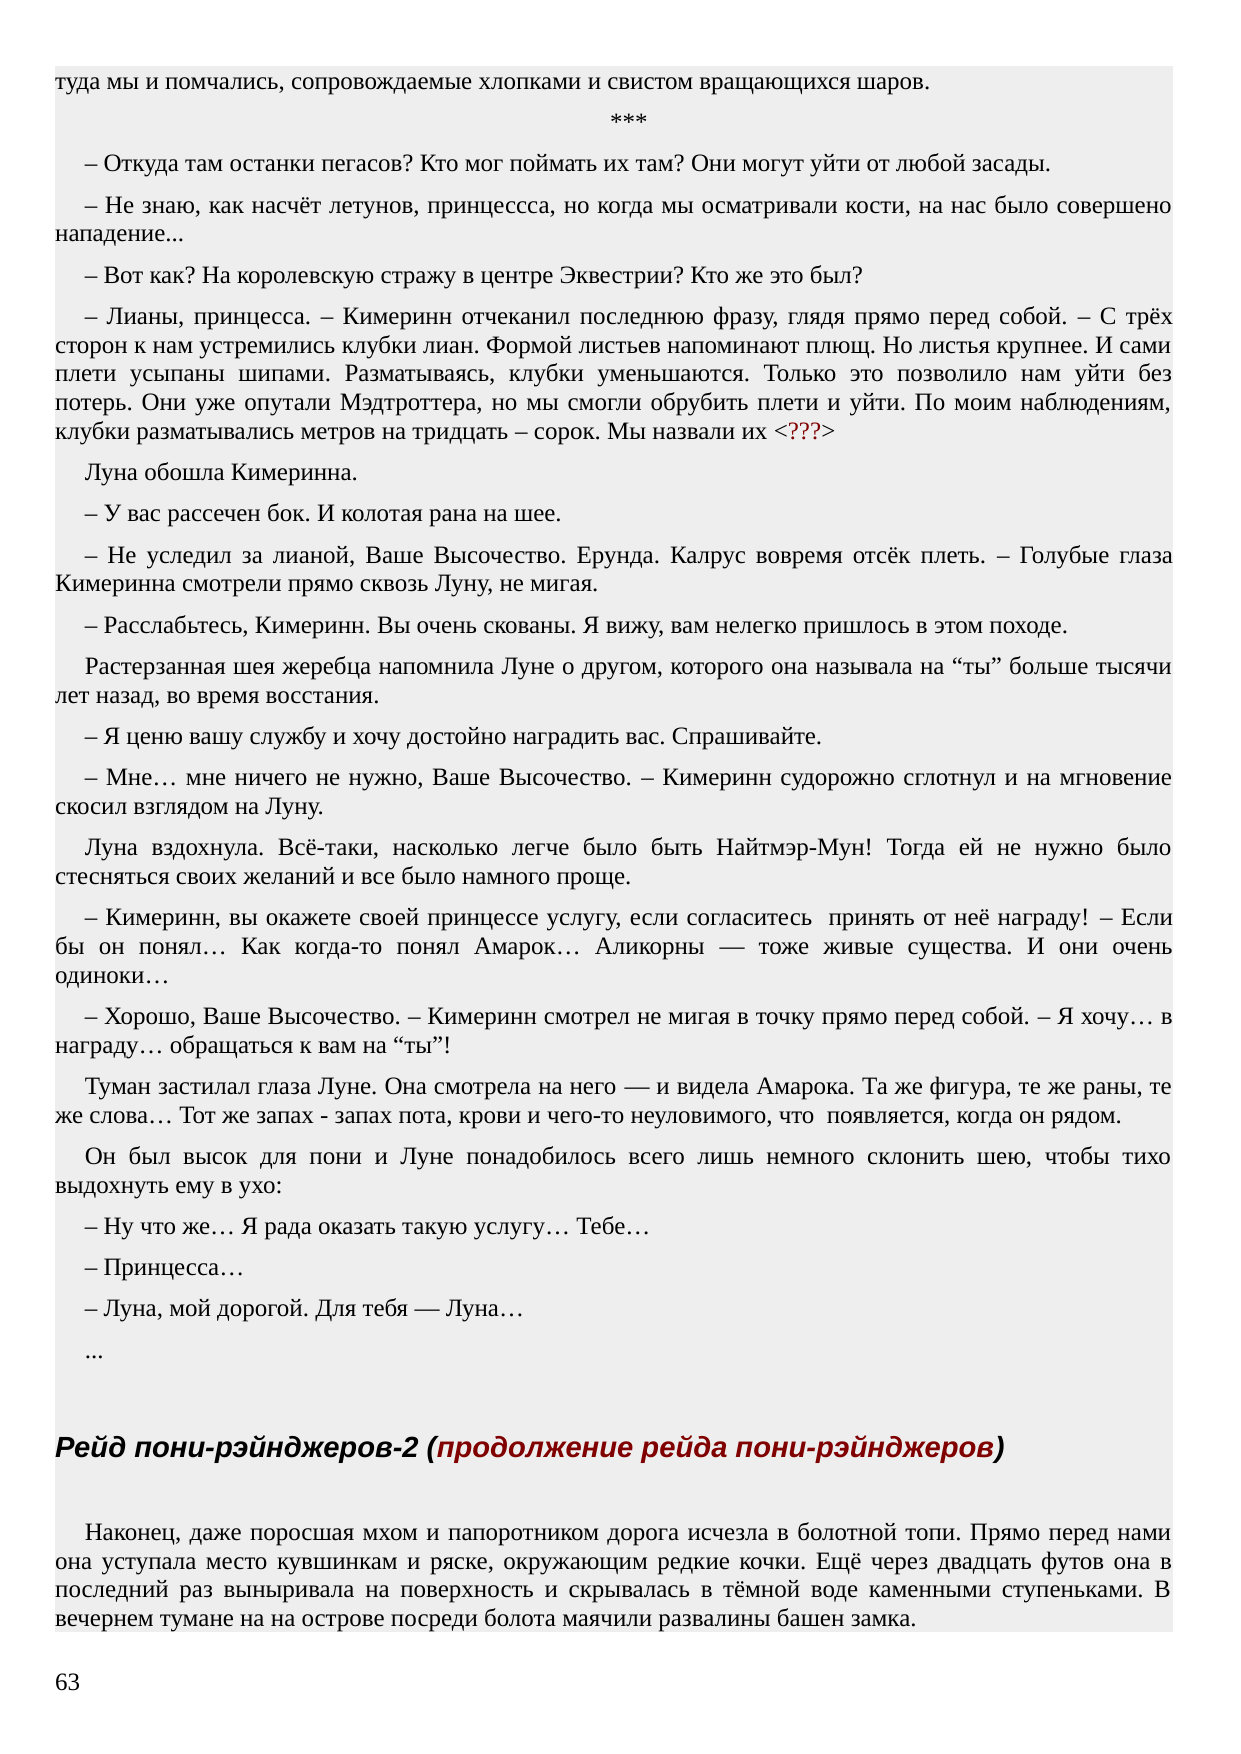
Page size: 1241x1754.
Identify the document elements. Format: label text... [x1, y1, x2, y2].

text Туман застилал глаза Луне. Она смотрела на него — и видела Амарока. Та же фигура, те же раны, те же слова… Тот же запах - запах пота, крови и чего-то неуловимого, что появляется, когда он рядом. [55, 1071, 1173, 1128]
text – Я ценю вашу службу и хочу достойно наградить вас. Спрашивайте. [55, 721, 1173, 750]
text туда мы и помчались, сопровождаемые хлопками и свистом вращающихся шаров. [55, 66, 1173, 95]
text – Лианы, принцесса. – Кимеринн отчеканил последнюю фразу, глядя прямо перед собой. – С трёх сторон к нам устремились клубки лиан. Формой листьев напоминают плющ. Но листья крупнее. И сами плети усыпаны шипами. Разматываясь, клубки уменьшаются. Только это позволило нам уйти без потерь. Они уже опутали Мэдтроттера, но мы смогли обрубить плети и уйти. По моим наблюдениям, клубки разматывались метров на тридцать – сорок. Мы назвали их <???> [55, 301, 1173, 445]
text – Мне… мне ничего не нужно, Ваше Высочество. – Кимеринн судорожно сглотнул и на мгновение скосил взглядом на Луну. [55, 762, 1173, 820]
text Луна вздохнула. Всё-таки, насколько легче было быть Найтмэр-Мун! Тогда ей не нужно было стесняться своих желаний и все было намного проще. [55, 832, 1173, 890]
text Наконец, даже поросшая мхом и папоротником дорога исчезла в болотной топи. Прямо перед нами она уступала место кувшинкам и ряске, окружающим редкие кочки. Ещё через двадцать футов она в последний раз выныривала на поверхность и скрывалась в тёмной воде каменными ступеньками. В вечернем тумане на на острове посреди болота маячили развалины башен замка. [55, 1517, 1173, 1632]
subtitle Рейд пони-рэйнджеров-2 (продолжение рейда пони-рэйнджеров) [55, 1430, 1173, 1463]
text Растерзанная шея жеребца напомнила Луне о другом, которого она называла на “ты” больше тысячи лет назад, во время восстания. [55, 651, 1173, 708]
text – Кимеринн, вы окажете своей принцессе услугу, если согласитесь принять от неё награду! – Если бы он понял… Как когда-то понял Амарок… Аликорны — тоже живые существа. И они очень одиноки… [55, 902, 1173, 988]
text – Принцесса… [55, 1252, 1173, 1281]
text – Откуда там останки пегасов? Кто мог поймать их там? Они могут уйти от любой засады. [55, 148, 1173, 177]
text Он был высок для пони и Луне понадобилось всего лишь немного склонить шею, чтобы тихо выдохнуть ему в ухо: [55, 1141, 1173, 1198]
text – Хорошо, Ваше Высочество. – Кимеринн смотрел не мигая в точку прямо перед собой. – Я хочу… в награду… обращаться к вам на “ты”! [55, 1001, 1173, 1058]
text – Вот как? На королевскую стражу в центре Эквестрии? Кто же это был? [55, 260, 1173, 288]
text – Луна, мой дорогой. Для тебя — Луна… [55, 1293, 1173, 1322]
text – У вас рассечен бок. И колотая рана на шее. [55, 498, 1173, 527]
text – Не уследил за лианой, Ваше Высочество. Ерунда. Калрус вовремя отсёк плеть. – Голубые глаза Кимеринна смотрели прямо сквозь Луну, не мигая. [55, 540, 1173, 597]
text – Ну что же… Я рада оказать такую услугу… Тебе… [55, 1211, 1173, 1240]
text Луна обошла Кимеринна. [55, 457, 1173, 486]
text – Расслабьтесь, Кимеринн. Вы очень скованы. Я вижу, вам нелегко пришлось в этом походе. [55, 610, 1173, 638]
text ... [55, 1335, 1173, 1363]
text – Не знаю, как насчёт летунов, принцессса, но когда мы осматривали кости, на нас было совершено нападение... [55, 190, 1173, 247]
text *** [55, 107, 1173, 136]
